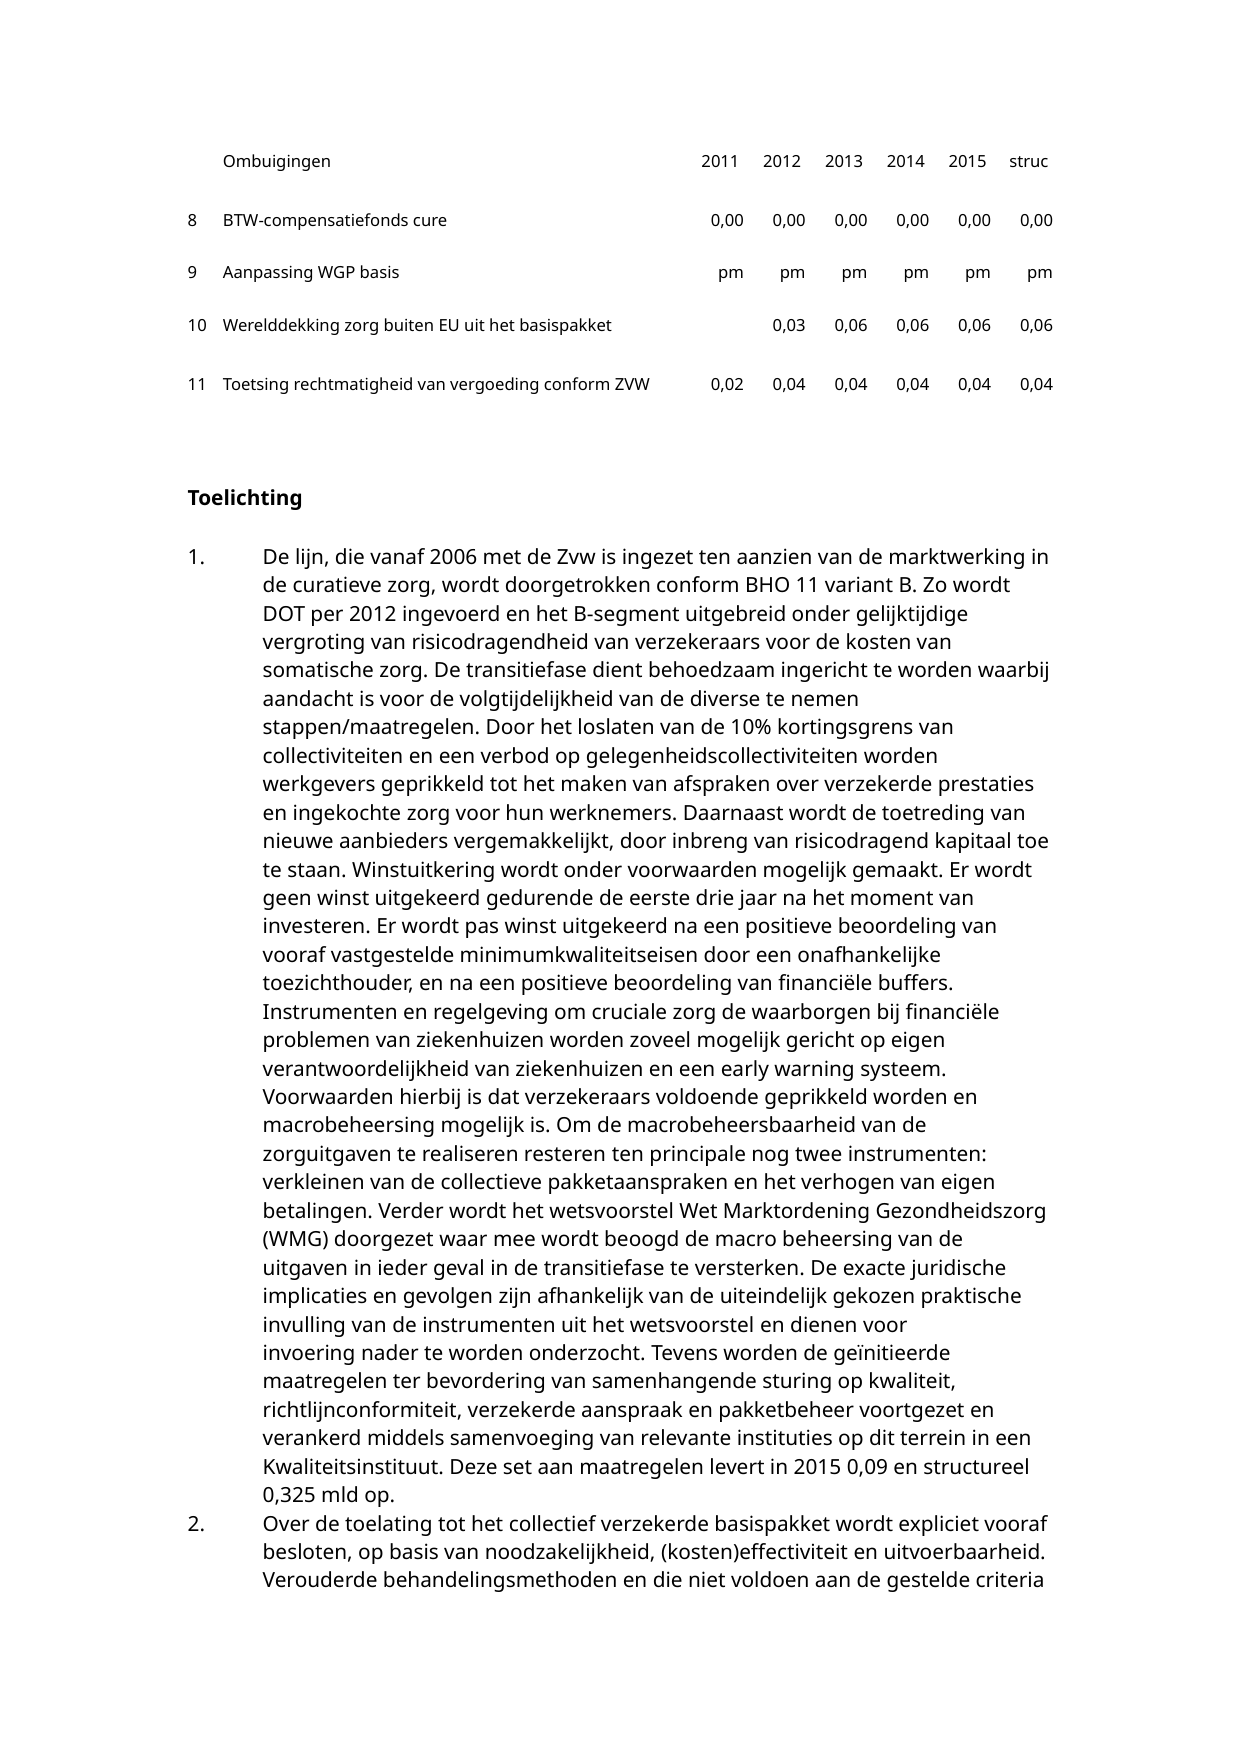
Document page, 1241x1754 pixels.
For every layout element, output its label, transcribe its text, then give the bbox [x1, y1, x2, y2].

table_cell 8 [188, 209, 223, 261]
table_cell 0,03 [744, 314, 805, 372]
table_cell 0,00 [744, 209, 805, 261]
table_cell 0,00 [929, 209, 991, 261]
table_header 2012 [744, 150, 805, 208]
table_cell 0,06 [929, 314, 991, 372]
list De lijn, die vanaf 2006 met de Zvw is ingezet ten aanzien van de marktwerking in de curatieve zorg, wordt doorgetrokken conform BHO 11 variant B. Zo wordt DOT per 2012 ingevoerd en het B-segment uitgebreid onder gelijktijdige vergroting van risicodragendheid van verzekeraars voor de kosten van somatische zorg. De transitiefase dient behoedzaam ingericht te worden waarbij aandacht is voor de volgtijdelijkheid van de diverse te nemen stappen/maatregelen. Door het loslaten van de 10% kortingsgrens van collectiviteiten en een verbod op gelegenheidscollectiviteiten worden werkgevers geprikkeld tot het maken van afspraken over verzekerde prestaties en ingekochte zorg voor hun werknemers. Daarnaast wordt de toetreding van nieuwe aanbieders vergemakkelijkt, door inbreng van risicodragend kapitaal toe te staan. Winstuitkering wordt onder voorwaarden mogelijk gemaakt. Er wordt geen winst uitgekeerd gedurende de eerste drie jaar na het moment van investeren. Er wordt pas winst uitgekeerd na een positieve beoordeling van vooraf vastgestelde minimumkwaliteitseisen door een onafhankelijke toezichthouder, en na een positieve beoordeling van financiële buffers. Instrumenten en regelgeving om cruciale zorg de waarborgen bij financiële problemen van ziekenhuizen worden zoveel mogelijk gericht op eigen verantwoordelijkheid van ziekenhuizen en een early warning systeem. Voorwaarden hierbij is dat verzekeraars voldoende geprikkeld worden en macrobeheersing mogelijk is. Om de macrobeheersbaarheid van de zorguitgaven te realiseren resteren ten principale nog twee instrumenten: verkleinen van de collectieve pakketaanspraken en het verhogen van eigen betalingen. Verder wordt het wetsvoorstel Wet Marktordening Gezondheidszorg (WMG) doorgezet waar mee wordt beoogd de macro beheersing van de uitgaven in ieder geval in de transitiefase te versterken. De exacte juridische implicaties en gevolgen zijn afhankelijk van de uiteindelijk gekozen praktische invulling van de instrumenten uit het wetsvoorstel en dienen voor invoering nader te worden onderzocht. Tevens worden de geïnitieerde maatregelen ter bevordering van samenhangende sturing op kwaliteit, richtlijnconformiteit, verzekerde aanspraak en pakketbeheer voortgezet en verankerd middels samenvoeging van relevante instituties op dit terrein in een Kwaliteitsinstituut. Deze set aan maatregelen levert in 2015 0,09 en structureel 0,325 mld op. [187, 542, 1053, 1509]
table_cell 0,02 [682, 372, 743, 425]
table_cell pm [867, 261, 929, 314]
table_cell pm [929, 261, 991, 314]
table_cell 10 [188, 314, 223, 372]
text Toelichting [187, 483, 1053, 512]
table_cell pm [744, 261, 805, 314]
table_cell 9 [188, 261, 223, 314]
table_cell [682, 314, 743, 372]
table_cell 0,04 [805, 372, 867, 425]
table_header [188, 150, 223, 208]
table_cell 0,04 [991, 372, 1053, 425]
table_cell pm [805, 261, 867, 314]
table_cell 11 [188, 372, 223, 425]
table_header 2014 [867, 150, 929, 208]
table_header struc [991, 150, 1053, 208]
table_cell 0,00 [682, 209, 743, 261]
table_cell Toetsing rechtmatigheid van vergoeding conform ZVW [223, 372, 682, 425]
table_cell 0,04 [929, 372, 991, 425]
table_cell BTW-compensatiefonds cure [223, 209, 682, 261]
table_cell 0,06 [805, 314, 867, 372]
table_cell 0,00 [805, 209, 867, 261]
table_header Ombuigingen [223, 150, 682, 208]
table_cell 0,06 [867, 314, 929, 372]
table_header 2013 [805, 150, 867, 208]
table_header 2015 [929, 150, 991, 208]
table_cell Werelddekking zorg buiten EU uit het basispakket [223, 314, 682, 372]
list Over de toelating tot het collectief verzekerde basispakket wordt expliciet vooraf besloten, op basis van noodzakelijkheid, (kosten)effectiviteit en uitvoerbaarheid. Verouderde behandelingsmethoden en die niet voldoen aan de gestelde criteria [187, 1509, 1053, 1594]
table_cell 0,00 [991, 209, 1053, 261]
table_header 2011 [682, 150, 743, 208]
table_cell Aanpassing WGP basis [223, 261, 682, 314]
table_cell 0,04 [744, 372, 805, 425]
table_cell pm [991, 261, 1053, 314]
table_cell 0,06 [991, 314, 1053, 372]
table_cell 0,04 [867, 372, 929, 425]
table_cell 0,00 [867, 209, 929, 261]
table_cell pm [682, 261, 743, 314]
